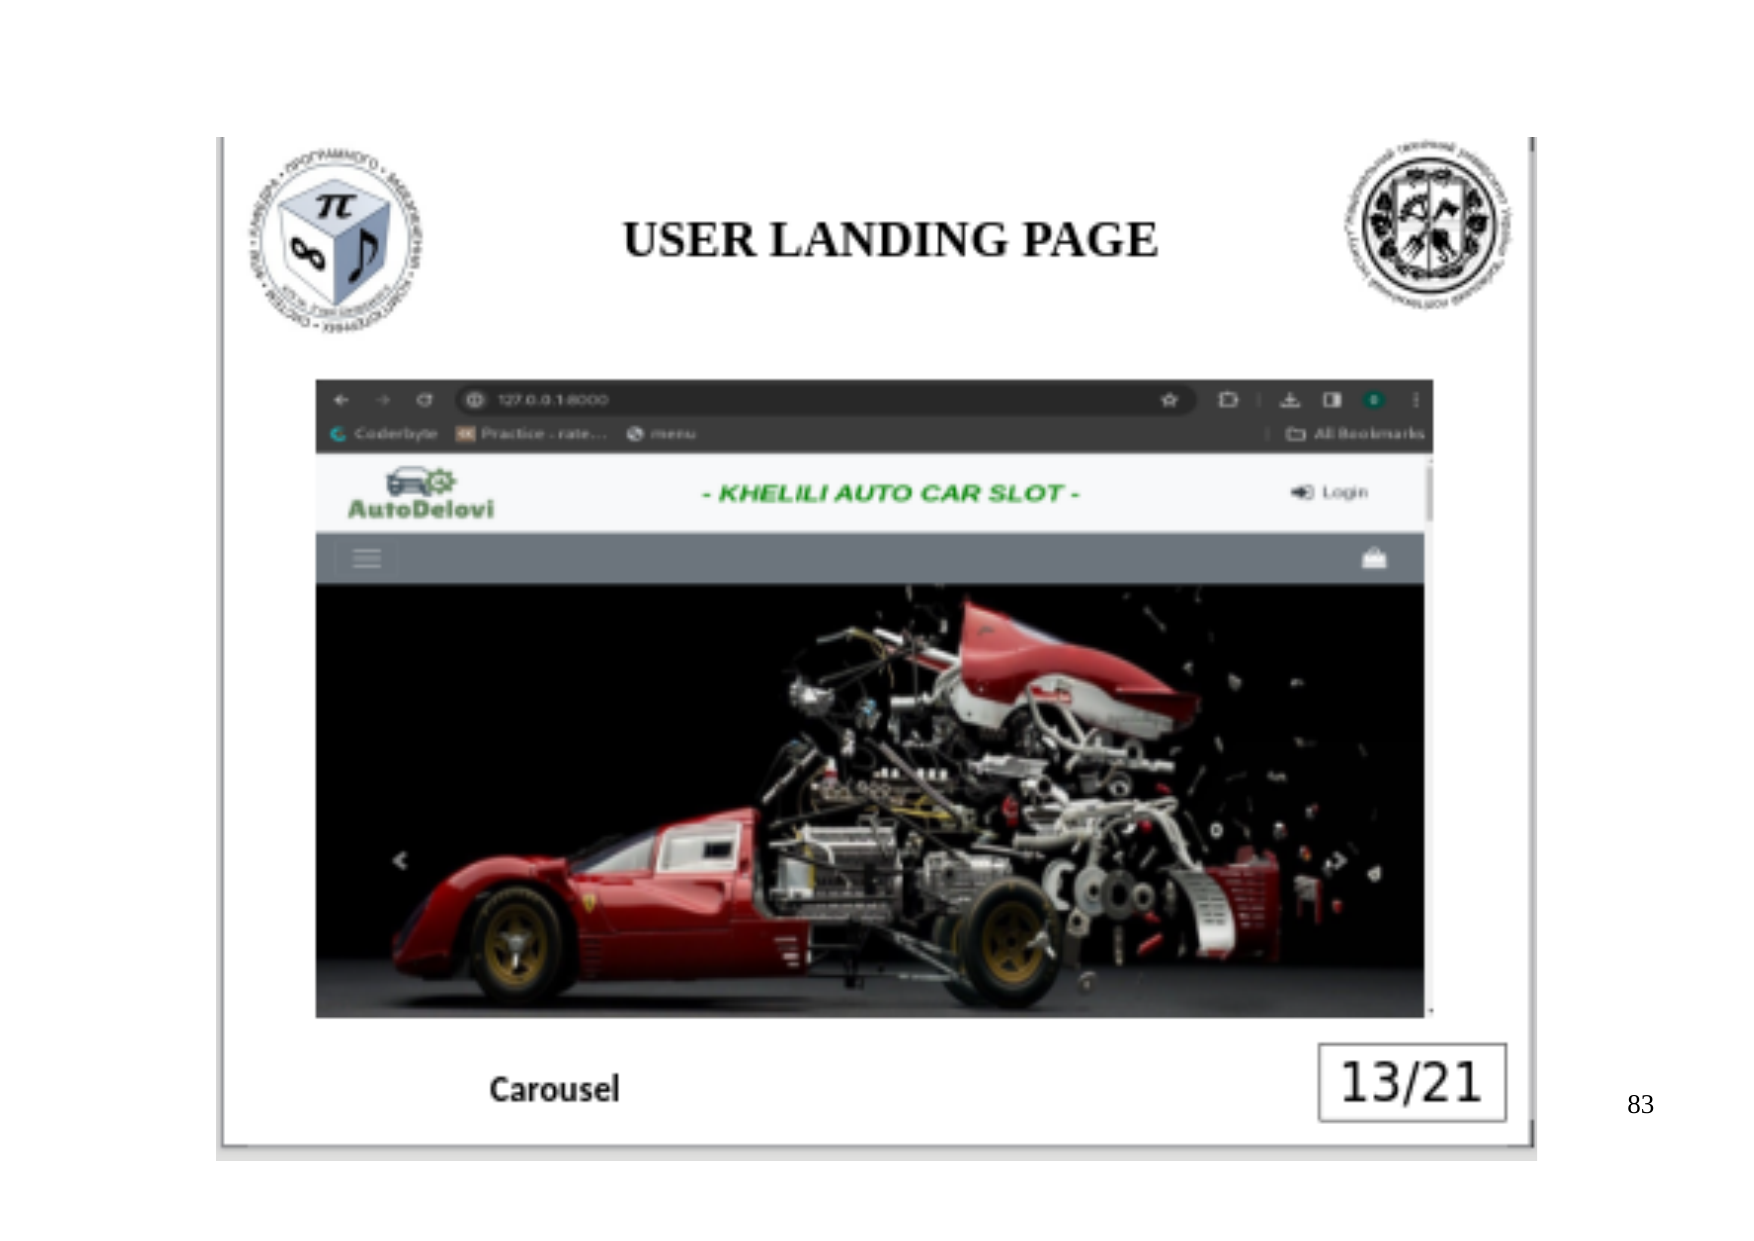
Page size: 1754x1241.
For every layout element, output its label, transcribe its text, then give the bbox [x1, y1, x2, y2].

text 83 [1627, 1088, 1654, 1119]
picture [216, 137, 1538, 1161]
